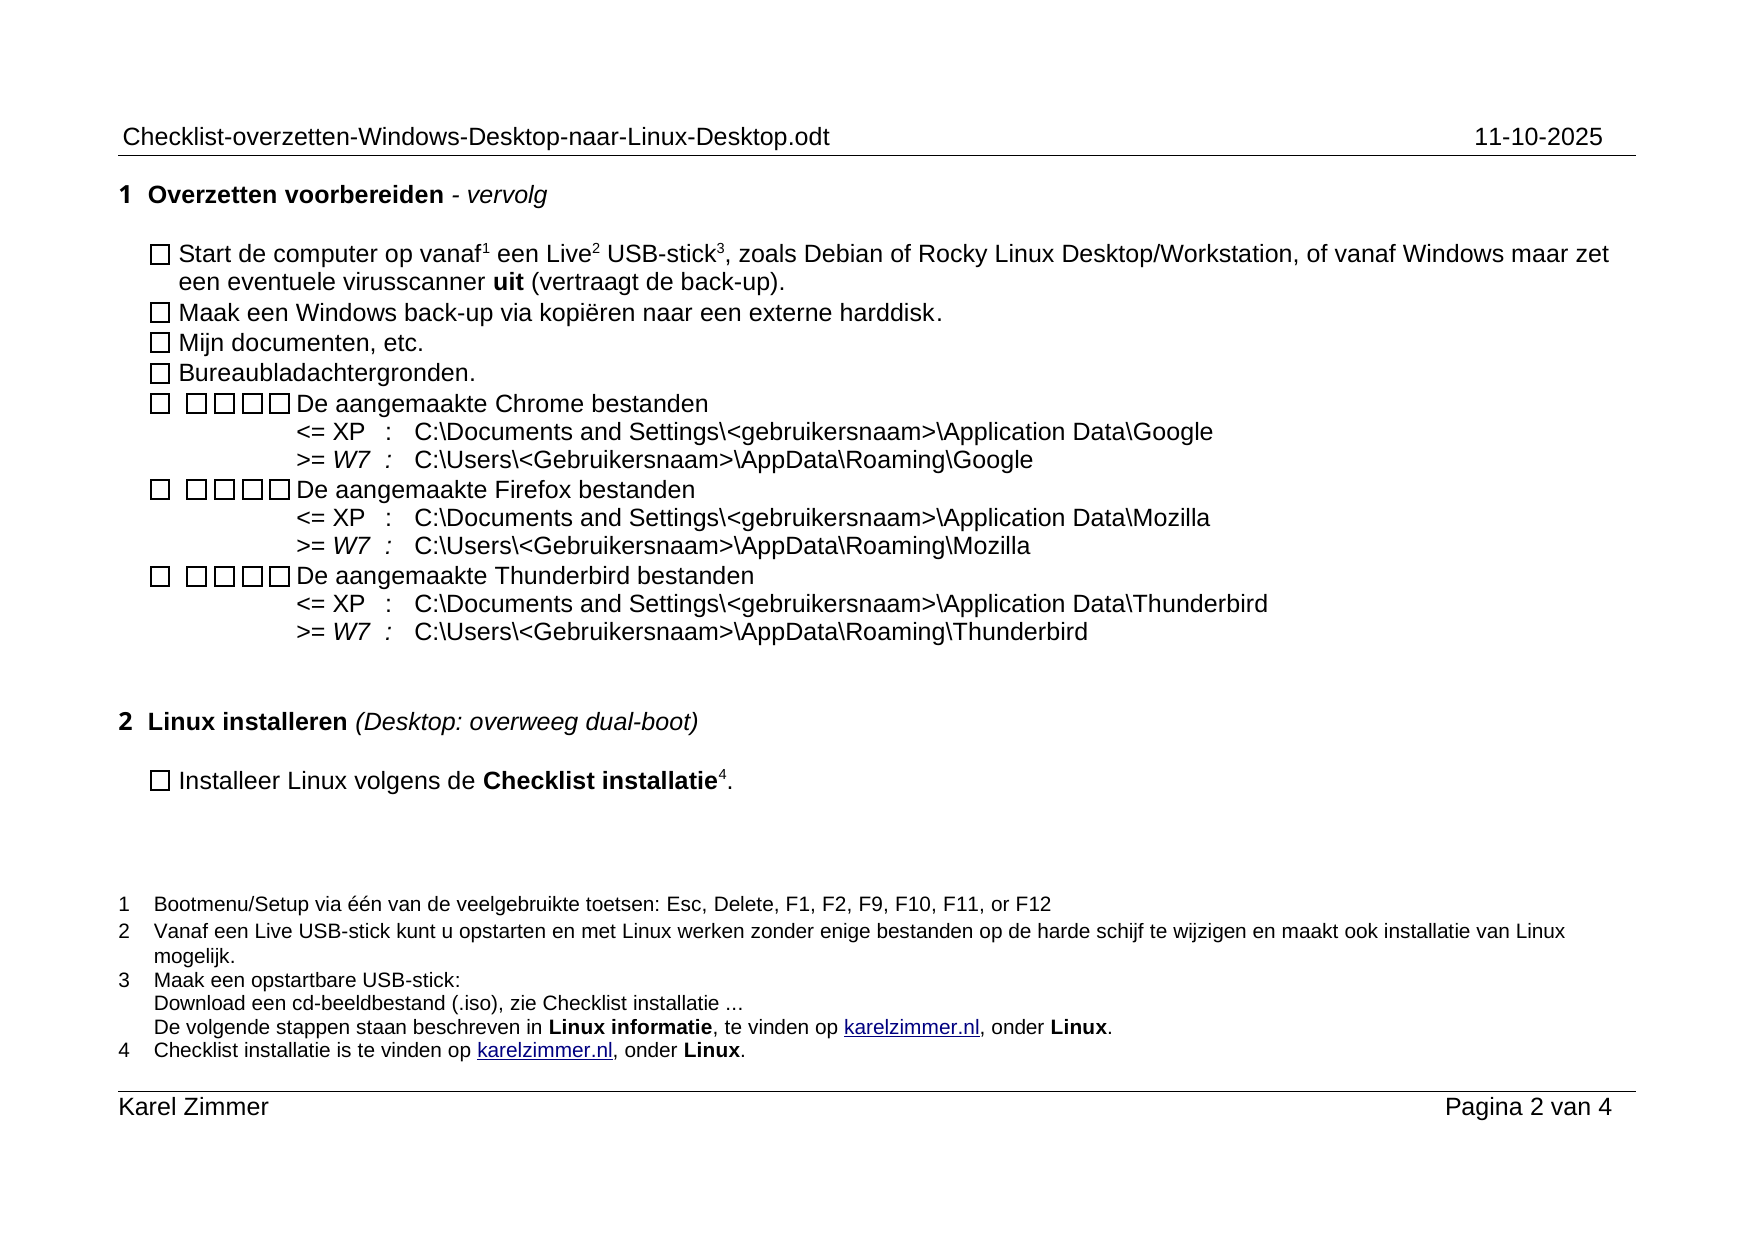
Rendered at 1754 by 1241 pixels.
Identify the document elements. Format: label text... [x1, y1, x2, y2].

table_header [141, 765, 177, 796]
table_header Installeer Linux volgens de Checklist installatie. [177, 765, 1617, 796]
table_cell [141, 388, 177, 475]
table_header Start de computer op vanaf een Live USB-stick, zoals Debian of Rocky Linux Desktop/Workstation, of vanaf Windows maar zet een eventuele virusscanner uit (vertraagt de back-up). [177, 239, 1617, 297]
table_cell De aangemaakte Chrome bestanden <= XP : C:\Documents and Settings\<gebruikersnaam>\Application Data\Google >= W7 : C:\Users\<Gebruikersnaam>\AppData\Roaming\Google [177, 388, 1617, 475]
list Overzetten voorbereiden - vervolg [118, 177, 1636, 211]
table_cell [141, 475, 177, 561]
table_cell De aangemaakte Firefox bestanden <= XP : C:\Documents and Settings\<gebruikersnaam>\Application Data\Mozilla >= W7 : C:\Users\<Gebruikersnaam>\AppData\Roaming\Mozilla [177, 475, 1617, 561]
table_cell [141, 328, 177, 358]
table_cell De aangemaakte Thunderbird bestanden <= XP : C:\Documents and Settings\<gebruikersnaam>\Application Data\Thunderbird >= W7 : C:\Users\<Gebruikersnaam>\AppData\Roaming\Thunderbird [177, 561, 1617, 647]
table_cell [141, 298, 177, 328]
table_cell Mijn documenten, etc. [177, 328, 1617, 358]
table_cell Maak een Windows back-up via kopiëren naar een externe harddisk. [177, 298, 1617, 328]
table_cell [141, 561, 177, 647]
table_cell Bureaubladachtergronden. [177, 358, 1617, 388]
table_cell [141, 358, 177, 388]
table_header [141, 239, 177, 297]
list Linux installeren (Desktop: overweeg dual-boot) [118, 703, 1636, 737]
